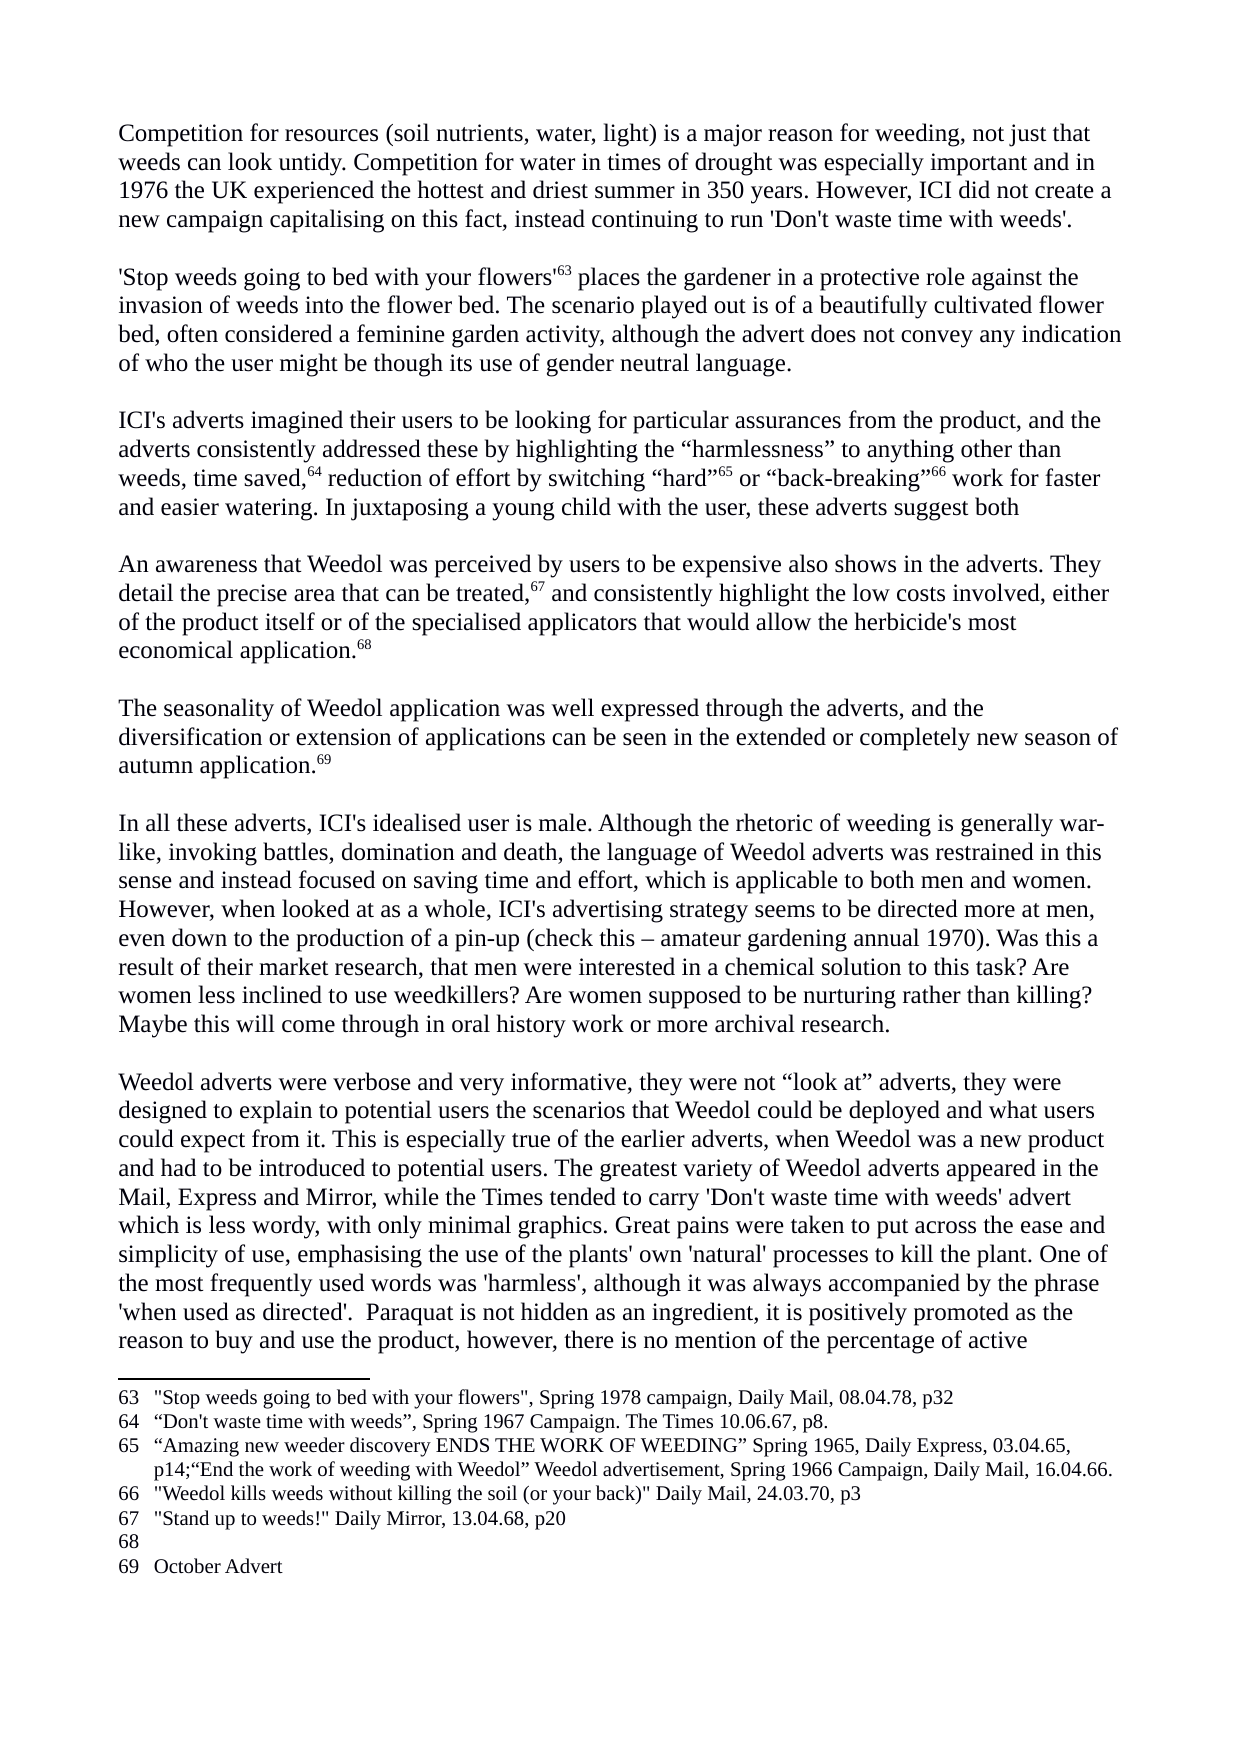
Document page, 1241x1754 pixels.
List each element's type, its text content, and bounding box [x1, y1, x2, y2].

text An awareness that Weedol was perceived by users to be expensive also shows in the adverts. They detail the precise area that can be treated, and consistently highlight the low costs involved, either of the product itself or of the specialised applicators that would allow the herbicide's most economical application. [118, 549, 1122, 664]
text "Stop weeds going to bed with your flowers", Spring 1978 campaign, Daily Mail, 08.04.78, p32 [118, 1385, 1122, 1409]
text "Weedol kills weeds without killing the soil (or your back)" Daily Mail, 24.03.70, p3 [118, 1481, 1122, 1505]
text “Don't waste time with weeds”, Spring 1967 Campaign. The Times 10.06.67, p8. [118, 1409, 1122, 1433]
text "Stand up to weeds!" Daily Mirror, 13.04.68, p20 [118, 1505, 1122, 1529]
text October Advert [118, 1553, 1122, 1578]
text 'Stop weeds going to bed with your flowers' places the gardener in a protective role against the invasion of weeds into the flower bed. The scenario played out is of a beautifully cultivated flower bed, often considered a feminine garden activity, although the advert does not convey any indication of who the user might be though its use of gender neutral language. [118, 262, 1122, 377]
text In all these adverts, ICI's idealised user is male. Although the rhetoric of weeding is generally war-like, invoking battles, domination and death, the language of Weedol adverts was restrained in this sense and instead focused on saving time and effort, which is applicable to both men and women. However, when looked at as a whole, ICI's advertising strategy seems to be directed more at men, even down to the production of a pin-up (check this – amateur gardening annual 1970). Was this a result of their market research, that men were interested in a chemical solution to this task? Are women less inclined to use weedkillers? Are women supposed to be nurturing rather than killing? Maybe this will come through in oral history work or more archival research. [118, 808, 1122, 1038]
text ICI's adverts imagined their users to be looking for particular assurances from the product, and the adverts consistently addressed these by highlighting the “harmlessness” to anything other than weeds, time saved, reduction of effort by switching “hard” or “back-breaking” work for faster and easier watering. In juxtaposing a young child with the user, these adverts suggest both [118, 406, 1122, 521]
text Competition for resources (soil nutrients, water, light) is a major reason for weeding, not just that weeds can look untidy. Competition for water in times of drought was especially important and in 1976 the UK experienced the hottest and driest summer in 350 years. However, ICI did not create a new campaign capitalising on this fact, instead continuing to run 'Don't waste time with weeds'. [118, 118, 1122, 233]
text Weedol adverts were verbose and very informative, they were not “look at” adverts, they were designed to explain to potential users the scenarios that Weedol could be deployed and what users could expect from it. This is especially true of the earlier adverts, when Weedol was a new product and had to be introduced to potential users. The greatest variety of Weedol adverts appeared in the Mail, Express and Mirror, while the Times tended to carry 'Don't waste time with weeds' advert which is less wordy, with only minimal graphics. Great pains were taken to put across the ease and simplicity of use, emphasising the use of the plants' own 'natural' processes to kill the plant. One of the most frequently used words was 'harmless', although it was always accompanied by the phrase 'when used as directed'. Paraquat is not hidden as an ingredient, it is positively promoted as the reason to buy and use the product, however, there is no mention of the percentage of active [118, 1067, 1122, 1354]
text The seasonality of Weedol application was well expressed through the adverts, and the diversification or extension of applications can be seen in the extended or completely new season of autumn application. [118, 693, 1122, 779]
text “Amazing new weeder discovery ENDS THE WORK OF WEEDING” Spring 1965, Daily Express, 03.04.65, p14;“End the work of weeding with Weedol” Weedol advertisement, Spring 1966 Campaign, Daily Mail, 16.04.66. [118, 1433, 1122, 1481]
